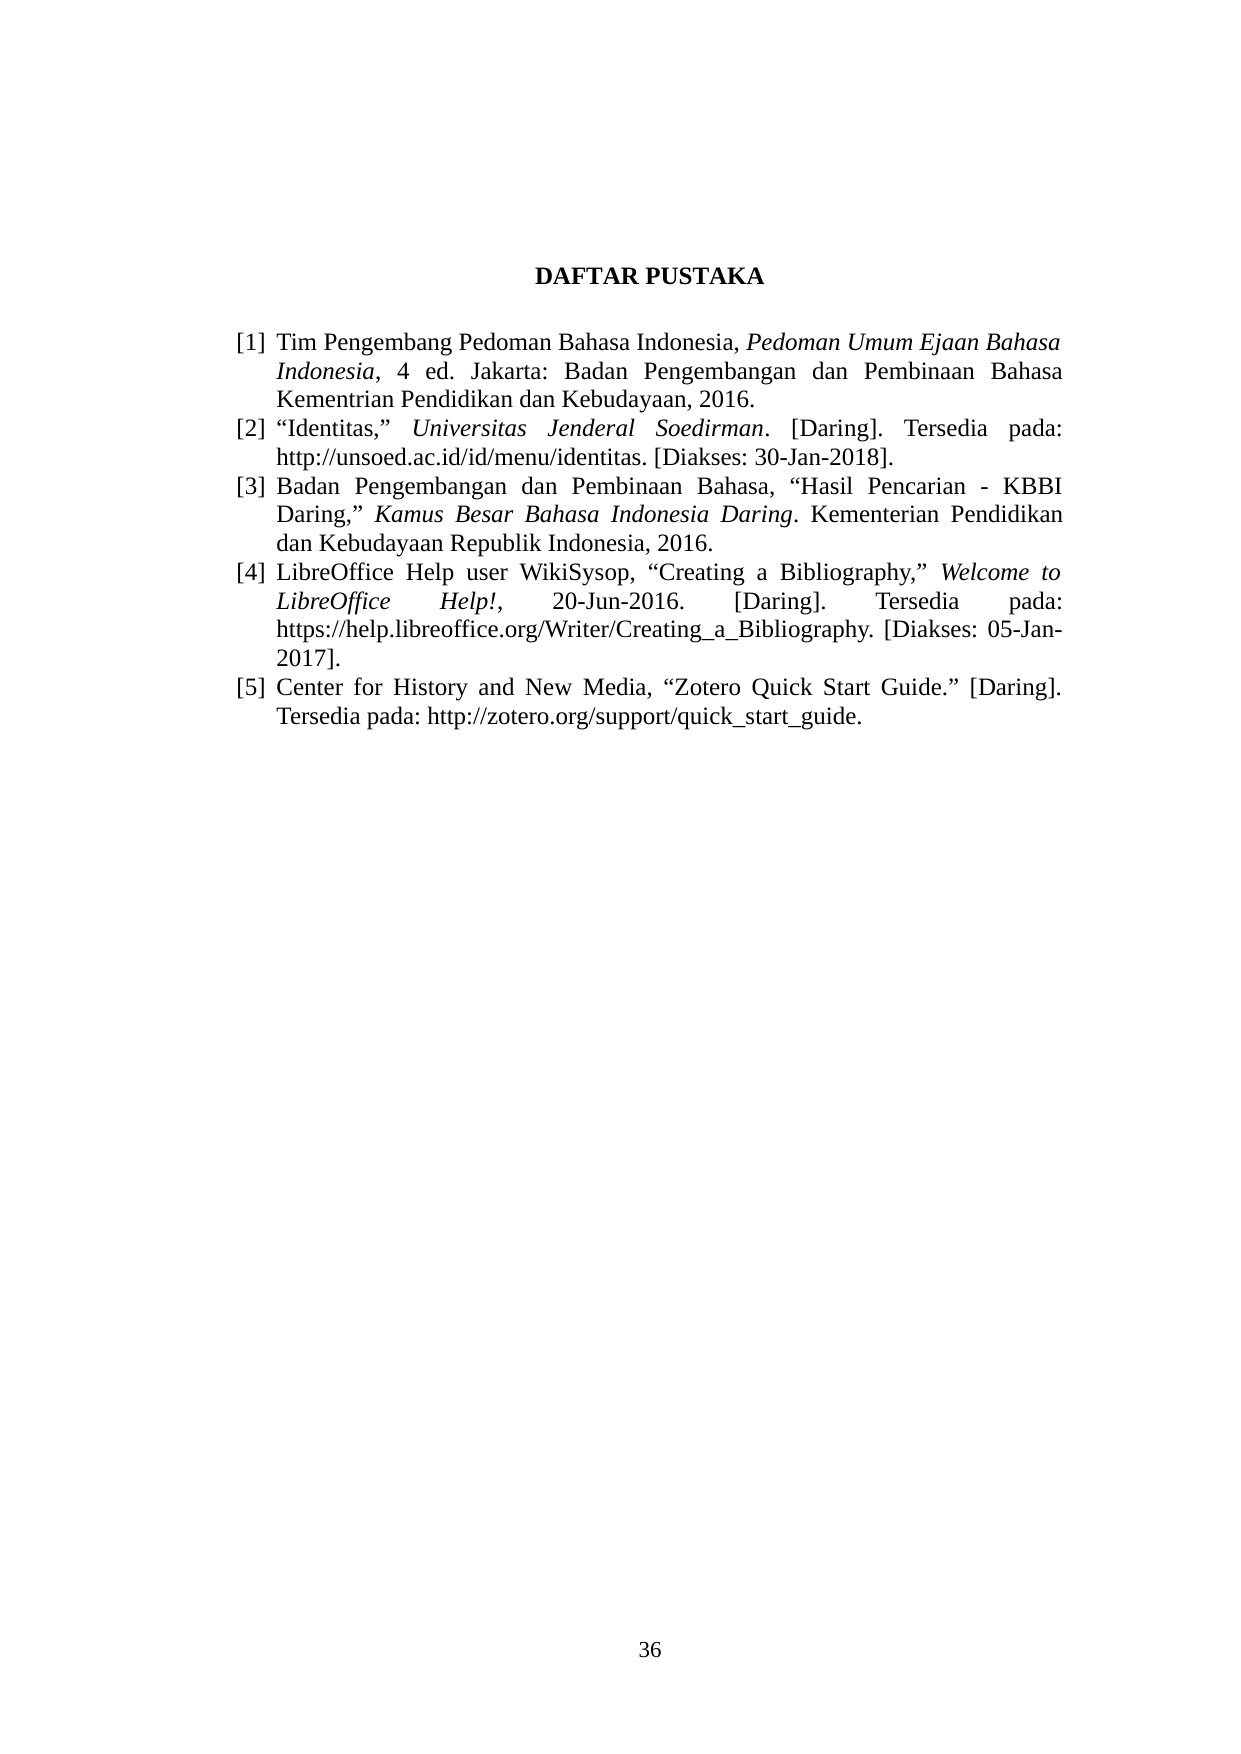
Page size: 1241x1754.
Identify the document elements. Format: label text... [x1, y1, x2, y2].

text [5] Center for History and New Media, “Zotero Quick Start Guide.” [Daring]. Tersedia pada: http://zotero.org/support/quick_start_guide. [236, 672, 1063, 729]
text [2] “Identitas,” Universitas Jenderal Soedirman. [Daring]. Tersedia pada: http://unsoed.ac.id/id/menu/identitas. [Diakses: 30-Jan-2018]. [236, 413, 1063, 471]
text [3] Badan Pengembangan dan Pembinaan Bahasa, “Hasil Pencarian - KBBI Daring,” Kamus Besar Bahasa Indonesia Daring. Kementerian Pendidikan dan Kebudayaan Republik Indonesia, 2016. [236, 471, 1063, 557]
text [1] Tim Pengembang Pedoman Bahasa Indonesia, Pedoman Umum Ejaan Bahasa Indonesia, 4 ed. Jakarta: Badan Pengembangan dan Pembinaan Bahasa Kementrian Pendidikan dan Kebudayaan, 2016. [236, 327, 1063, 413]
subtitle DAFTAR PUSTAKA [236, 261, 1063, 290]
text [4] LibreOffice Help user WikiSysop, “Creating a Bibliography,” Welcome to LibreOffice Help!, 20-Jun-2016. [Daring]. Tersedia pada: https://help.libreoffice.org/Writer/Creating_a_Bibliography. [Diakses: 05-Jan-2017]. [236, 557, 1063, 672]
